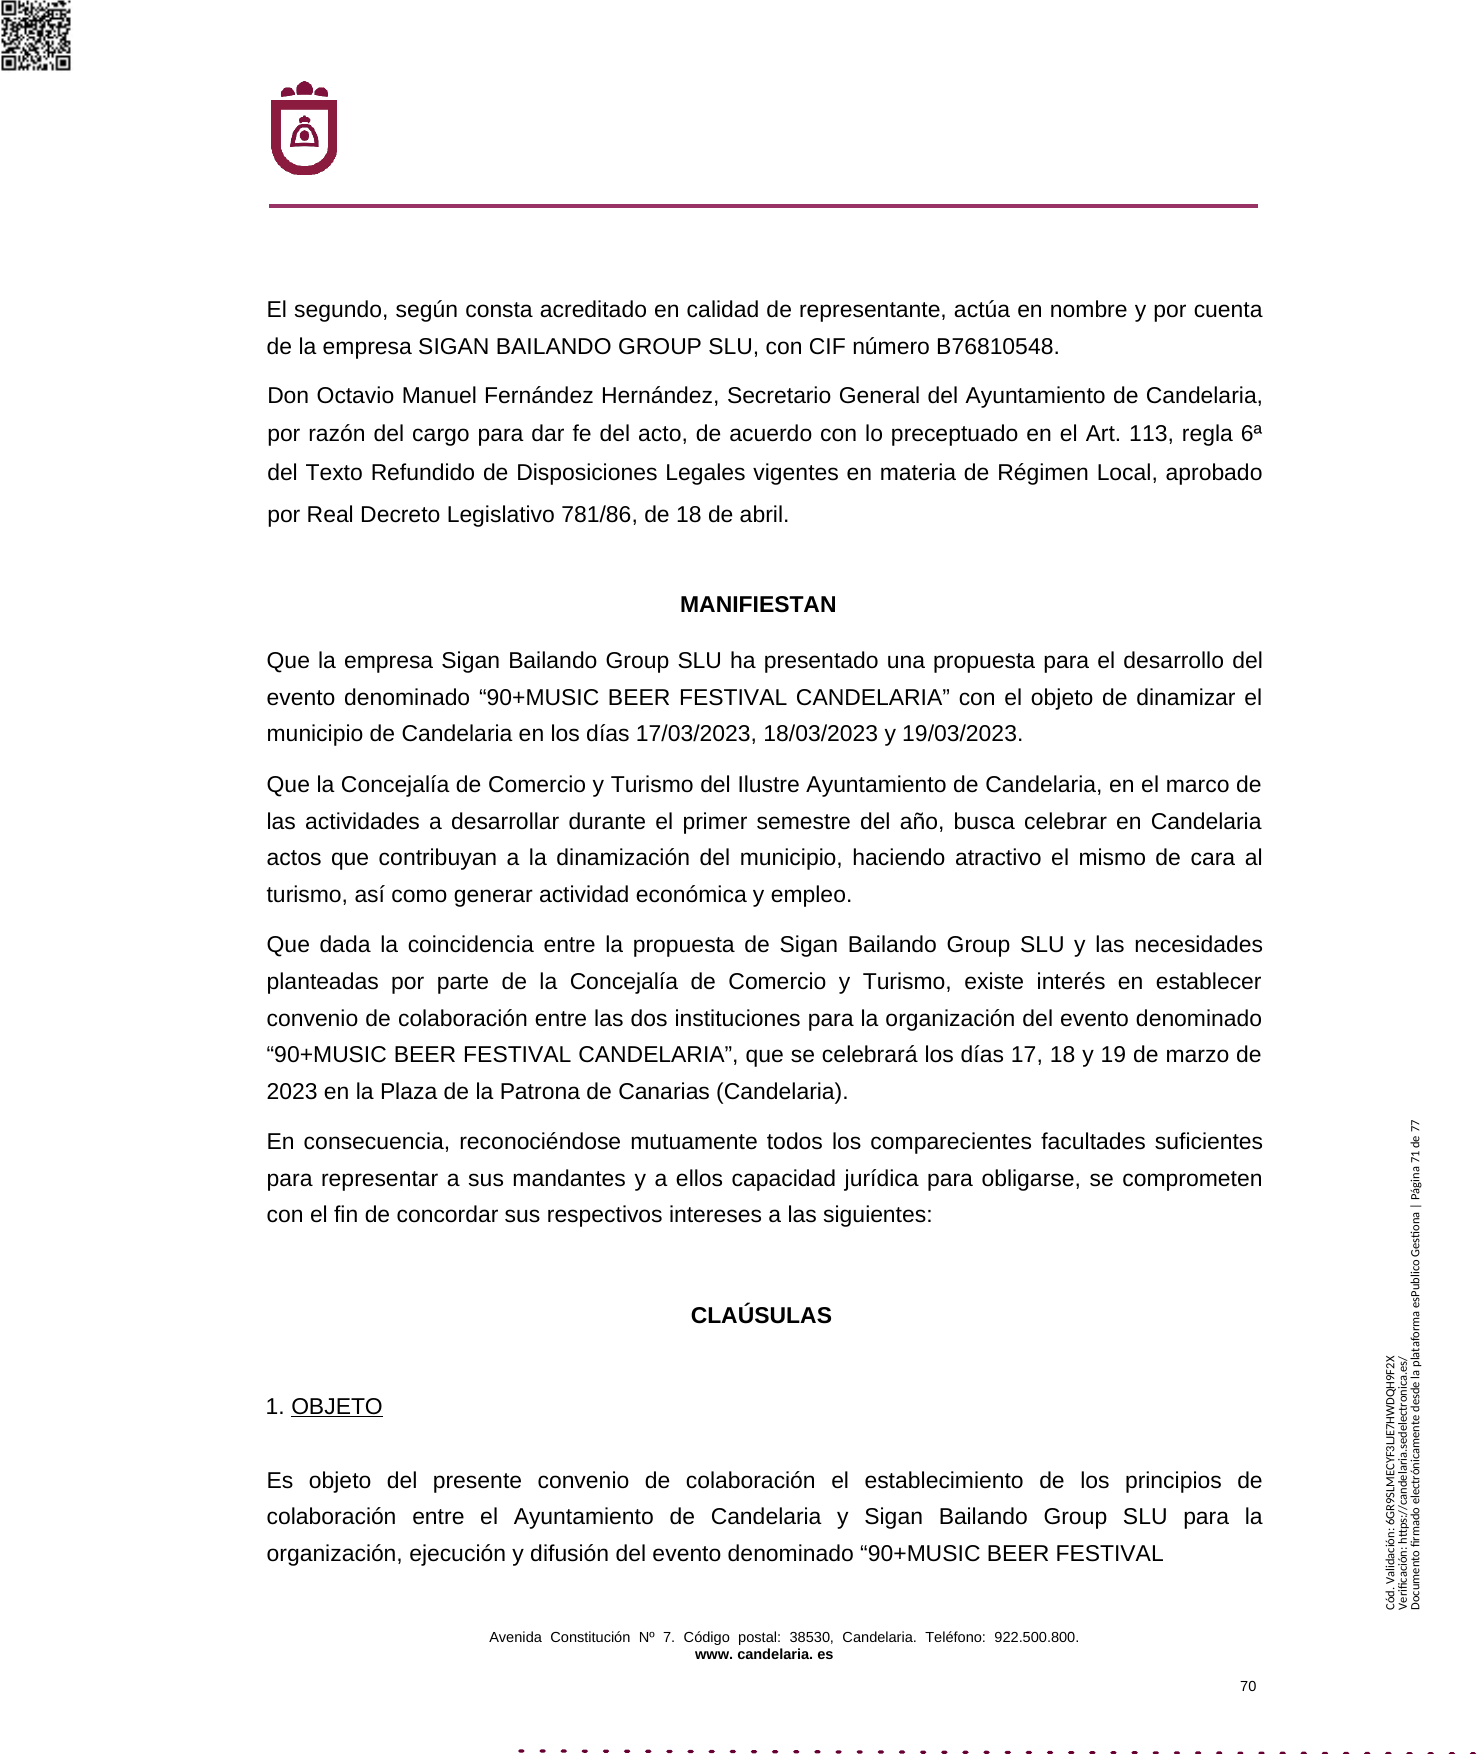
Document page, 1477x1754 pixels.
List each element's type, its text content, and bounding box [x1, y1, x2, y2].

subtitle MANIFIESTAN [297, 591, 1232, 617]
text Es objeto del presente convenio de colaboración el establecimiento de los principios de colaboración entre el Ayuntamiento de Candelaria y Sigan Bailando Group SLU para la organización, ejecución y difusión del evento denominado “90+MUSIC BEER FESTIVAL [266, 1467, 1263, 1566]
text El segundo, según consta acreditado en calidad de representante, actúa en nombre y por cuenta de la empresa SIGAN BAILANDO GROUP SLU, con CIF número B76810548. [266, 296, 1263, 359]
text Que la Concejalía de Comercio y Turismo del Ilustre Ayuntamiento de Candelaria, en el marco de las actividades a desarrollar durante el primer semestre del año, busca celebrar en Candelaria actos que contribuyan a la dinamización del municipio, haciendo atractivo el mismo de cara al turismo, así como generar actividad económica y empleo. [266, 771, 1263, 907]
text Don Octavio Manuel Fernández Hernández, Secretario General del Ayuntamiento de Candelaria, por razón del cargo para dar fe del acto, de acuerdo con lo preceptuado en el Art. 113, regla 6ª del Texto Refundido de Disposiciones Legales vigentes en materia de Régimen Local, aprobado por Real Decreto Legislativo 781/86, de 18 de abril. [267, 382, 1263, 527]
subtitle 1. OBJETO [265, 1393, 1269, 1419]
text Que dada la coincidencia entre la propuesta de Sigan Bailando Group SLU y las necesidades planteadas por parte de la Concejalía de Comercio y Turismo, existe interés en establecer convenio de colaboración entre las dos instituciones para la organización del evento denominado “90+MUSIC BEER FESTIVAL CANDELARIA”, que se celebrará los días 17, 18 y 19 de marzo de 2023 en la Plaza de la Patrona de Canarias (Candelaria). [266, 931, 1263, 1104]
text En consecuencia, reconociéndose mutuamente todos los comparecientes facultades suficientes para representar a sus mandantes y a ellos capacidad jurídica para obligarse, se comprometen con el fin de concordar sus respectivos intereses a las siguientes: [266, 1128, 1263, 1228]
text Que la empresa Sigan Bailando Group SLU ha presentado una propuesta para el desarrollo del evento denominado “90+MUSIC BEER FESTIVAL CANDELARIA” con el objeto de dinamizar el municipio de Candelaria en los días 17/03/2023, 18/03/2023 y 19/03/2023. [266, 647, 1263, 747]
subtitle CLAÚSULAS [297, 1302, 1232, 1328]
